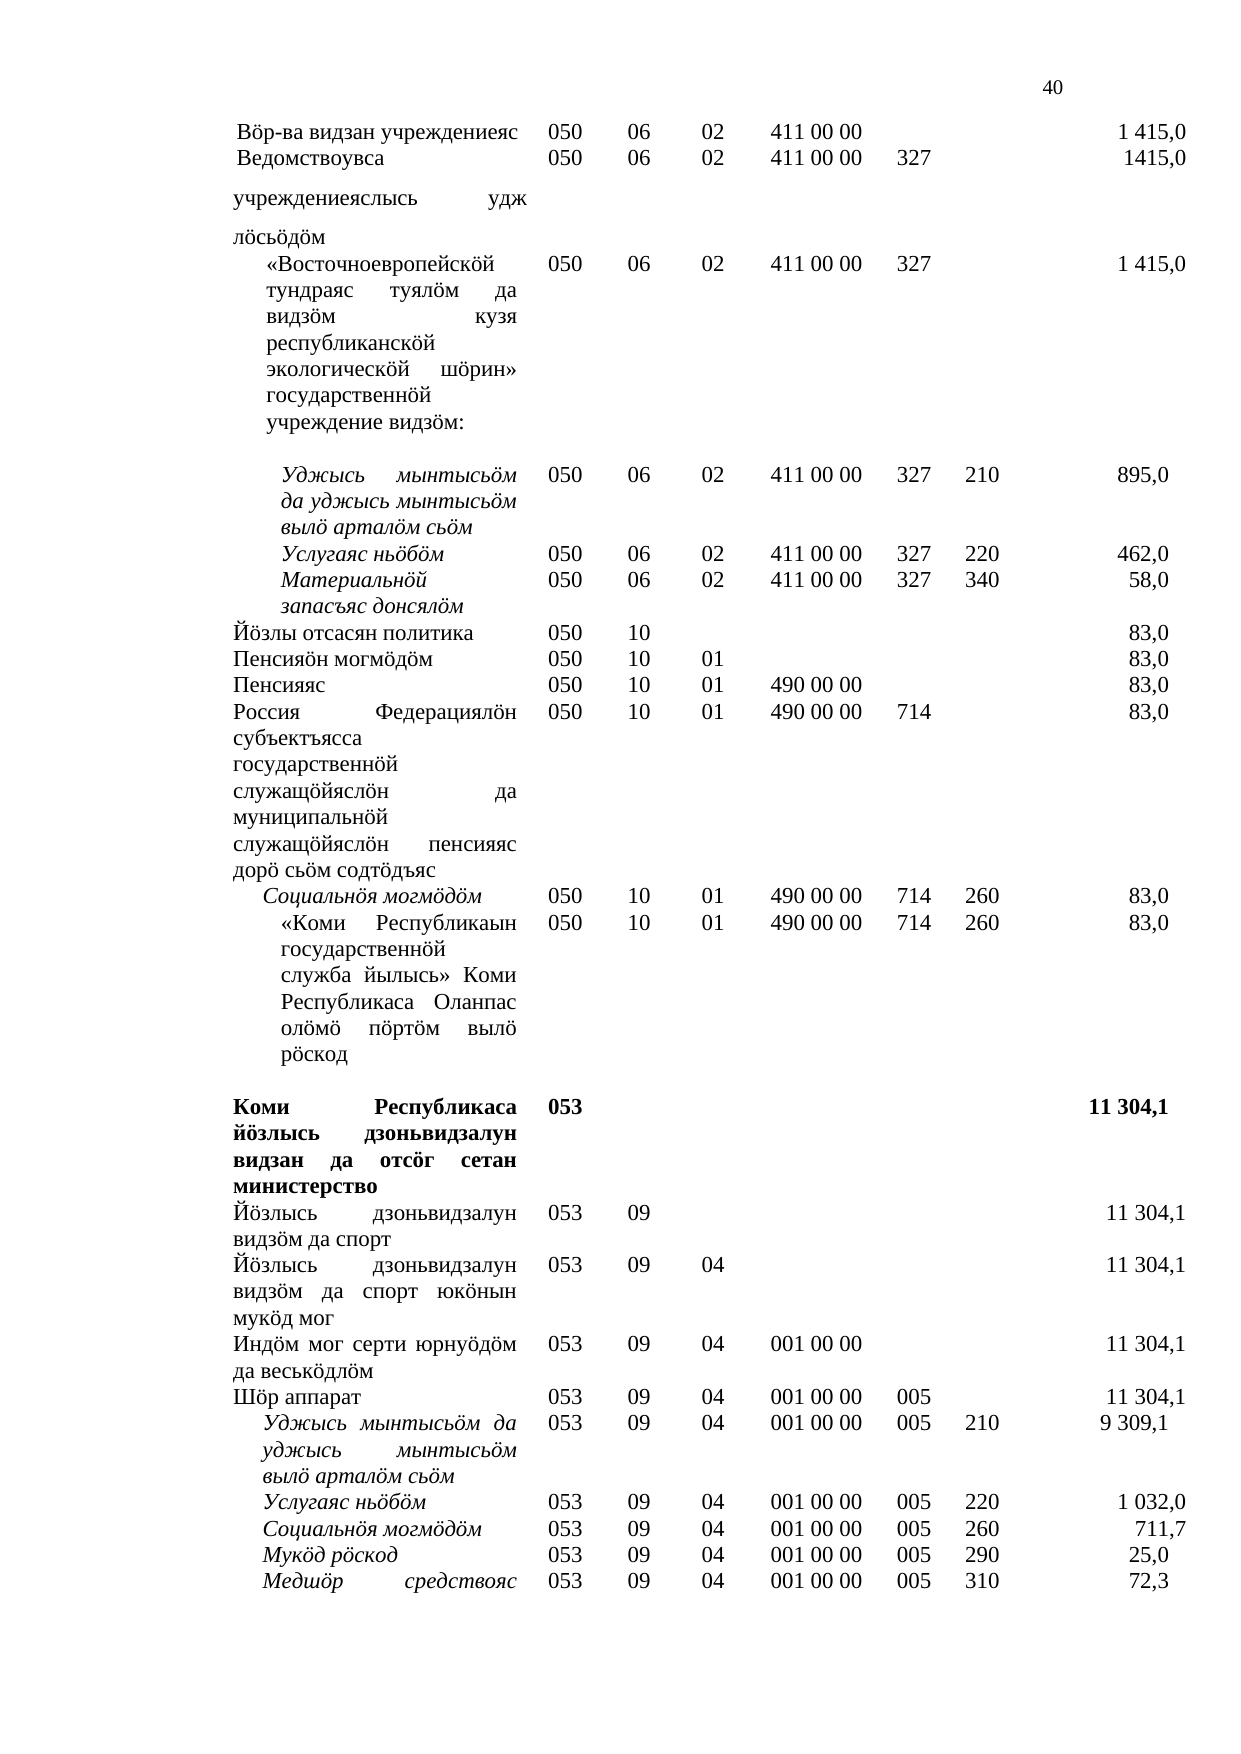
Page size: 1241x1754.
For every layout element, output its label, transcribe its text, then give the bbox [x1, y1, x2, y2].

table_cell 210 [945, 461, 1019, 540]
table_cell 09 [602, 1330, 676, 1383]
table_cell [883, 619, 945, 645]
table_cell 260 [945, 909, 1019, 1067]
table_cell 02 [676, 250, 750, 461]
table_cell 58,0 [1019, 566, 1197, 619]
table_cell [1197, 250, 1240, 461]
table_cell Индöм мог серти юрнуöдöм да веськöдлöм [222, 1330, 528, 1383]
table_cell [602, 1067, 676, 1093]
table_cell 01 [676, 698, 750, 882]
table_cell 001 00 00 [750, 1383, 882, 1409]
table_cell [883, 1067, 945, 1093]
table_cell [945, 118, 1019, 144]
table_cell 04 [676, 1409, 750, 1488]
table_cell [1197, 1330, 1240, 1383]
table_cell [750, 1093, 882, 1198]
table_cell Медшöр средствояс [222, 1568, 528, 1594]
table_cell 327 [883, 461, 945, 540]
table_cell Услугаяс ньöбöм [222, 540, 528, 566]
table_cell [676, 1199, 750, 1251]
table_cell Социальнöя могмöдöм [222, 882, 528, 909]
table_cell [945, 1383, 1019, 1409]
table_cell [1197, 118, 1240, 144]
table_cell [883, 118, 945, 144]
table_cell 1415,0 [1019, 145, 1197, 250]
table_cell [945, 145, 1019, 250]
table_cell [1197, 461, 1240, 540]
table_cell [1197, 645, 1240, 671]
table_cell [883, 1093, 945, 1198]
table_cell 411 00 00 [750, 118, 882, 144]
table_cell 220 [945, 1489, 1019, 1515]
table_cell 11 304,1 [1019, 1383, 1197, 1409]
table_cell 210 [945, 1409, 1019, 1488]
table_cell 411 00 00 [750, 566, 882, 619]
table_cell [1197, 698, 1240, 882]
table_cell 001 00 00 [750, 1330, 882, 1383]
table_cell Уджысь мынтысьöм да уджысь мынтысьöм вылö арталöм сьöм [222, 1409, 528, 1488]
table_cell 83,0 [1019, 619, 1197, 645]
table_cell 83,0 [1019, 698, 1197, 882]
table_cell [883, 1251, 945, 1330]
table_cell 01 [676, 671, 750, 698]
table_cell [676, 619, 750, 645]
table_cell 050 [528, 645, 602, 671]
table_cell [883, 1199, 945, 1251]
table_cell 1 032,0 [1019, 1489, 1197, 1515]
table_cell [883, 671, 945, 698]
table_cell 005 [883, 1515, 945, 1541]
table_cell 001 00 00 [750, 1409, 882, 1488]
table_cell [1197, 1067, 1240, 1093]
table_cell 290 [945, 1541, 1019, 1567]
table_cell Социальнöя могмöдöм [222, 1515, 528, 1541]
table_cell 1 415,0 [1019, 118, 1197, 144]
table_cell 490 00 00 [750, 671, 882, 698]
table_cell [945, 645, 1019, 671]
table_cell 10 [602, 909, 676, 1067]
table_cell 83,0 [1019, 671, 1197, 698]
table_cell [602, 1093, 676, 1198]
table_cell 06 [602, 118, 676, 144]
table_cell [1197, 1541, 1240, 1567]
table_cell [1197, 882, 1240, 909]
table_cell [945, 1330, 1019, 1383]
table_cell 005 [883, 1489, 945, 1515]
table_cell Материальнöй запасъяс донсялöм [222, 566, 528, 619]
table_cell 490 00 00 [750, 882, 882, 909]
table_cell 83,0 [1019, 882, 1197, 909]
table_cell 005 [883, 1383, 945, 1409]
table_cell 11 304,1 [1019, 1093, 1197, 1198]
table_cell Шöр аппарат [222, 1383, 528, 1409]
table_cell «Коми Республикаын государственнöй служба йылысь» Коми Республикаса Оланпас олöмö пöртöм вылö рöскод [222, 909, 528, 1067]
table_cell 06 [602, 461, 676, 540]
table_cell 01 [676, 645, 750, 671]
table_cell 04 [676, 1489, 750, 1515]
table_cell 260 [945, 882, 1019, 909]
table_cell [1197, 1515, 1240, 1541]
table_cell 10 [602, 882, 676, 909]
table_cell 053 [528, 1515, 602, 1541]
table_cell 053 [528, 1489, 602, 1515]
table_cell 327 [883, 540, 945, 566]
table_cell [1197, 1568, 1240, 1594]
table_cell 10 [602, 645, 676, 671]
table_cell [1197, 671, 1240, 698]
table_cell [1197, 909, 1240, 1067]
table_cell 04 [676, 1515, 750, 1541]
table_cell 09 [602, 1515, 676, 1541]
table_cell 02 [676, 145, 750, 250]
table_cell 02 [676, 540, 750, 566]
table_cell [945, 1093, 1019, 1198]
table_cell 005 [883, 1541, 945, 1567]
table_cell [750, 1067, 882, 1093]
table_cell 72,3 [1019, 1568, 1197, 1594]
table_cell 04 [676, 1541, 750, 1567]
table_cell 04 [676, 1330, 750, 1383]
table_cell [945, 1067, 1019, 1093]
table_cell «Восточноевропейскöй тундраяс туялöм да видзöм кузя республиканскöй экологическöй шöрин» государствен­нöй учреждение видзöм: [222, 250, 528, 461]
table_cell 220 [945, 540, 1019, 566]
table_cell Мукöд рöскод [222, 1541, 528, 1567]
table_cell 09 [602, 1489, 676, 1515]
table_cell 04 [676, 1383, 750, 1409]
table_cell [945, 698, 1019, 882]
table_cell 411 00 00 [750, 461, 882, 540]
table_cell [222, 1067, 528, 1093]
table_cell 04 [676, 1568, 750, 1594]
table_cell [883, 1330, 945, 1383]
table_cell 327 [883, 250, 945, 461]
table_cell 02 [676, 118, 750, 144]
table_cell 050 [528, 540, 602, 566]
table_cell 053 [528, 1251, 602, 1330]
table_cell [750, 1199, 882, 1251]
table_cell 005 [883, 1568, 945, 1594]
table_cell 050 [528, 461, 602, 540]
table_cell 06 [602, 250, 676, 461]
table_cell 490 00 00 [750, 909, 882, 1067]
table_cell Коми Республикаса йöзлысь дзоньвидзалун видзан да отсöг сетан министерство [222, 1093, 528, 1198]
table_cell 053 [528, 1409, 602, 1488]
table_cell 06 [602, 145, 676, 250]
table_cell 25,0 [1019, 1541, 1197, 1567]
table_cell [750, 1251, 882, 1330]
table_cell 053 [528, 1199, 602, 1251]
table_cell 09 [602, 1568, 676, 1594]
table_cell 06 [602, 540, 676, 566]
table_cell [945, 250, 1019, 461]
table_cell 04 [676, 1251, 750, 1330]
table_cell 11 304,1 [1019, 1330, 1197, 1383]
table_cell 83,0 [1019, 645, 1197, 671]
table_cell [1197, 566, 1240, 619]
table_cell [1197, 1489, 1240, 1515]
table_cell 050 [528, 145, 602, 250]
table_cell 11 304,1 [1019, 1199, 1197, 1251]
table_cell 02 [676, 461, 750, 540]
table_cell 053 [528, 1541, 602, 1567]
table_cell 050 [528, 566, 602, 619]
table_cell 09 [602, 1251, 676, 1330]
table_cell 10 [602, 671, 676, 698]
table_cell [1197, 1093, 1240, 1198]
table_cell [1019, 1067, 1197, 1093]
table_cell 09 [602, 1383, 676, 1409]
table_cell [945, 1251, 1019, 1330]
table_cell [1197, 1383, 1240, 1409]
table_cell 411 00 00 [750, 250, 882, 461]
table_cell 490 00 00 [750, 698, 882, 882]
table_cell 714 [883, 698, 945, 882]
table_cell Йöзлысь дзоньвидзалун видзöм да спорт юкöнын мукöд мог [222, 1251, 528, 1330]
table_cell 462,0 [1019, 540, 1197, 566]
table_cell 10 [602, 619, 676, 645]
table_cell 1 415,0 [1019, 250, 1197, 461]
table_cell [676, 1067, 750, 1093]
table_cell [1197, 619, 1240, 645]
table_cell 327 [883, 145, 945, 250]
table_cell Уджысь мынтысьöм да уджысь мынтысьöм вылö арталöм сьöм [222, 461, 528, 540]
table_cell 411 00 00 [750, 145, 882, 250]
table_cell 001 00 00 [750, 1568, 882, 1594]
table_cell 09 [602, 1541, 676, 1567]
table_cell [945, 671, 1019, 698]
table_cell 050 [528, 698, 602, 882]
table_cell 09 [602, 1409, 676, 1488]
table_cell 005 [883, 1409, 945, 1488]
table_cell 83,0 [1019, 909, 1197, 1067]
table_cell [750, 619, 882, 645]
table_cell [750, 645, 882, 671]
table_cell 050 [528, 909, 602, 1067]
table_cell [1197, 540, 1240, 566]
table_cell 711,7 [1019, 1515, 1197, 1541]
table_cell [1197, 145, 1240, 250]
table_cell [528, 1067, 602, 1093]
table_cell Вöр-ва видзан учреждениеяс [222, 118, 528, 144]
table_cell [676, 1093, 750, 1198]
table_cell 050 [528, 671, 602, 698]
table_cell 050 [528, 250, 602, 461]
table_cell 01 [676, 882, 750, 909]
table_cell 11 304,1 [1019, 1251, 1197, 1330]
table_cell [945, 619, 1019, 645]
table_cell Йöзлысь дзоньвидзалун видзöм да спорт [222, 1199, 528, 1251]
table_cell 714 [883, 882, 945, 909]
table_cell 001 00 00 [750, 1541, 882, 1567]
table_cell 050 [528, 882, 602, 909]
table_cell 06 [602, 566, 676, 619]
table_cell Ведомствоувса учреждениеяслысь удж лöсьöдöм [222, 145, 528, 250]
table_cell 340 [945, 566, 1019, 619]
table_cell 714 [883, 909, 945, 1067]
table_cell Пенсияяс [222, 671, 528, 698]
table_cell 050 [528, 619, 602, 645]
table_cell 02 [676, 566, 750, 619]
table_cell 09 [602, 1199, 676, 1251]
table_cell [1197, 1409, 1240, 1488]
table_cell 053 [528, 1330, 602, 1383]
table_cell 053 [528, 1093, 602, 1198]
table_cell [883, 645, 945, 671]
table_cell 260 [945, 1515, 1019, 1541]
table_cell 327 [883, 566, 945, 619]
table_cell Пенсияöн могмöдöм [222, 645, 528, 671]
table_cell 053 [528, 1383, 602, 1409]
table_cell 001 00 00 [750, 1489, 882, 1515]
table_cell 001 00 00 [750, 1515, 882, 1541]
table_cell 10 [602, 698, 676, 882]
table_cell 053 [528, 1568, 602, 1594]
table_cell 411 00 00 [750, 540, 882, 566]
table_cell 9 309,1 [1019, 1409, 1197, 1488]
table_cell 050 [528, 118, 602, 144]
table_cell [1197, 1251, 1240, 1330]
table_cell Услугаяс ньöбöм [222, 1489, 528, 1515]
table_cell Йöзлы отсасян политика [222, 619, 528, 645]
table_cell 01 [676, 909, 750, 1067]
table_cell Россия Федерациялöн субъектъясса государственнöй служащöйяслöн да муниципальнöй служащöйяслöн пенсияяс дорö сьöм содтöдъяс [222, 698, 528, 882]
table_cell [1197, 1199, 1240, 1251]
table_cell [945, 1199, 1019, 1251]
table_cell 310 [945, 1568, 1019, 1594]
table_cell 895,0 [1019, 461, 1197, 540]
